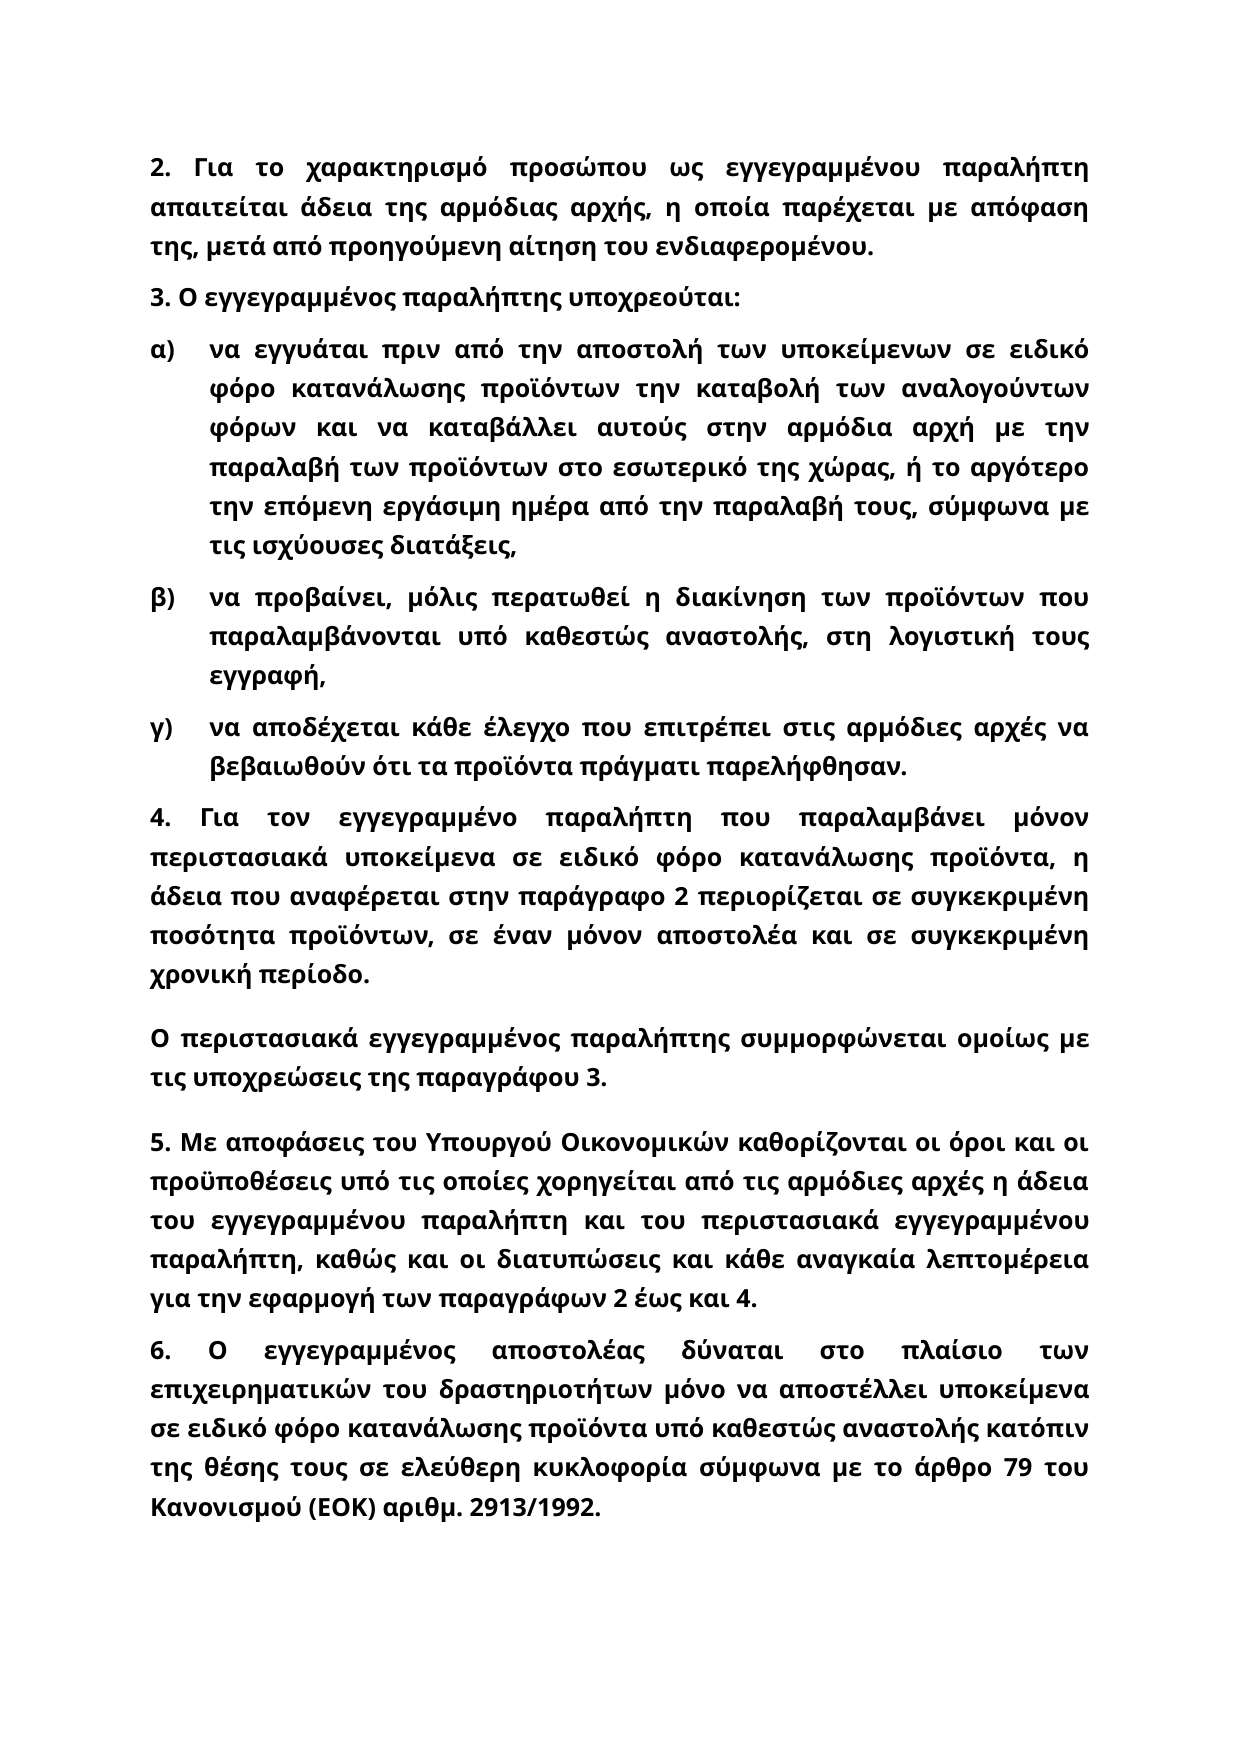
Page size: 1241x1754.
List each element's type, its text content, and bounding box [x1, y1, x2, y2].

text Ο περιστασιακά εγγεγραμμένος παραλήπτης συμμορφώνεται ομοίως με τις υποχρεώσεις της παραγράφου 3. [150, 1021, 1090, 1094]
text 5. Με αποφάσεις του Υπουργού Οικονομικών καθορίζονται οι όροι και οι προϋποθέσεις υπό τις οποίες χορηγείται από τις αρμόδιες αρχές η άδεια του εγγεγραμμένου παραλήπτη και του περιστασιακά εγγεγραμμένου παραλήπτη, καθώς και οι διατυπώσεις και κάθε αναγκαία λεπτομέρεια για την εφαρμογή των παραγράφων 2 έως και 4. [150, 1124, 1090, 1315]
text 3. Ο εγγεγραμμένος παραλήπτης υποχρεούται: [150, 280, 1090, 314]
text 2. Για το χαρακτηρισμό προσώπου ως εγγεγραμμένου παραλήπτη απαιτείται άδεια της αρμόδιας αρχής, η οποία παρέχεται με απόφαση της, μετά από προηγούμενη αίτηση του ενδιαφερομένου. [150, 150, 1090, 262]
list α) να εγγυάται πριν από την αποστολή των υποκείμενων σε ειδικό φόρο κατανάλωσης προϊόντων την καταβολή των αναλογούντων φόρων και να καταβάλλει αυτούς στην αρμόδια αρχή με την παραλαβή των προϊόντων στο εσωτερικό της χώρας, ή το αργότερο την επόμενη εργάσιμη ημέρα από την παραλαβή τους, σύμφωνα με τις ισχύουσες διατάξεις, [150, 332, 1090, 562]
list γ) να αποδέχεται κάθε έλεγχο που επιτρέπει στις αρμόδιες αρχές να βεβαιωθούν ότι τα προϊόντα πράγματι παρελήφθησαν. [150, 709, 1090, 782]
text 6. Ο εγγεγραμμένος αποστολέας δύναται στο πλαίσιο των επιχειρηματικών του δραστηριοτήτων μόνο να αποστέλλει υποκείμενα σε ειδικό φόρο κατανάλωσης προϊόντα υπό καθεστώς αναστολής κατόπιν της θέσης τους σε ελεύθερη κυκλοφορία σύμφωνα με το άρθρο 79 του Κανονισμού (ΕΟΚ) αριθμ. 2913/1992. [150, 1332, 1090, 1523]
text 4. Για τον εγγεγραμμένο παραλήπτη που παραλαμβάνει μόνον περιστασιακά υποκείμενα σε ειδικό φόρο κατανάλωσης προϊόντα, η άδεια που αναφέρεται στην παράγραφο 2 περιορίζεται σε συγκεκριμένη ποσότητα προϊόντων, σε έναν μόνον αποστολέα και σε συγκεκριμένη χρονική περίοδο. [150, 800, 1090, 991]
list β) να προβαίνει, μόλις περατωθεί η διακίνηση των προϊόντων που παραλαμβάνονται υπό καθεστώς αναστολής, στη λογιστική τους εγγραφή, [150, 579, 1090, 692]
